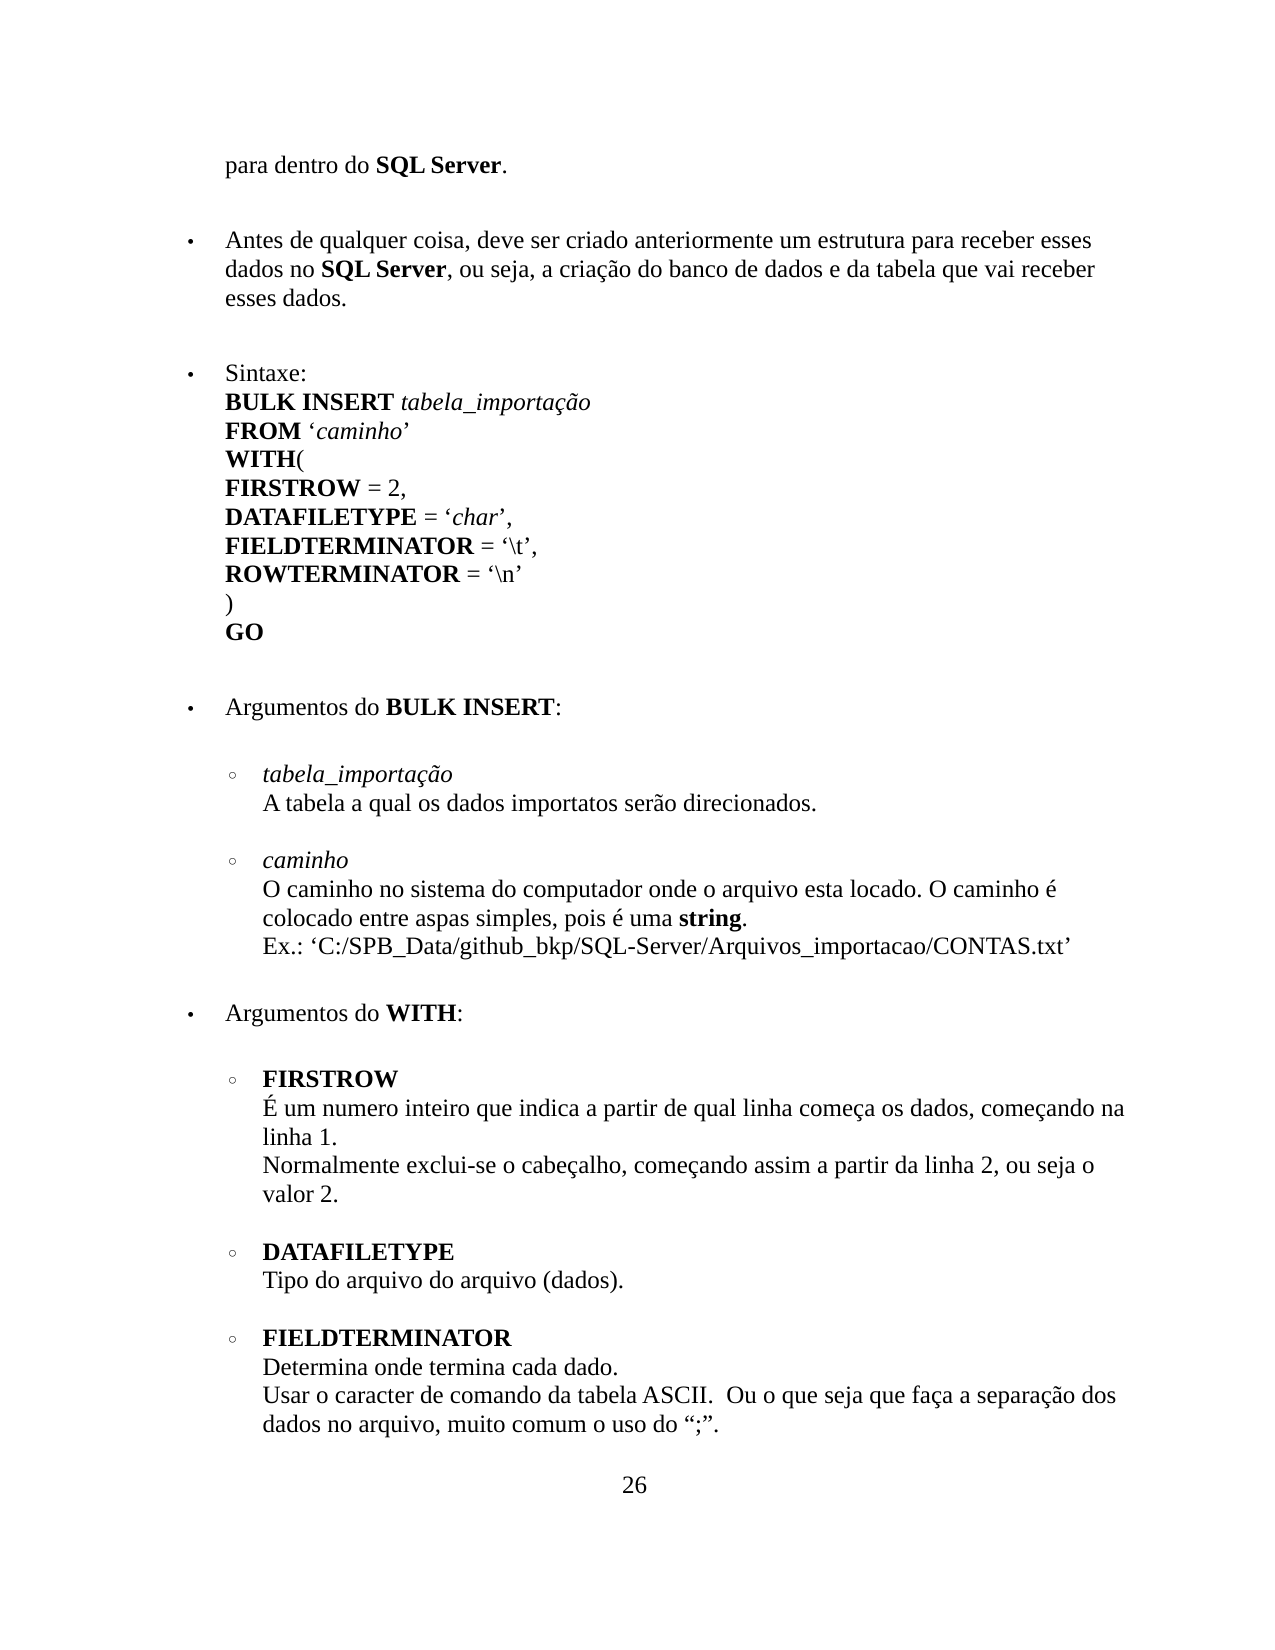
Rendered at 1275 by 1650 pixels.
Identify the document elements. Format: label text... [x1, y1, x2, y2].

list Argumentos do BULK INSERT: [187, 692, 1125, 750]
list para dentro do SQL Server. [187, 150, 1125, 207]
list tabela_importação A tabela a qual os dados importatos serão direcionados. [225, 759, 1125, 845]
list FIELDTERMINATOR Determina onde termina cada dado. Usar o caracter de comando da tabela ASCII. Ou o que seja que faça a separação dos dados no arquivo, muito comum o uso do “;”. [225, 1323, 1125, 1438]
list FIRSTROW É um numero inteiro que indica a partir de qual linha começa os dados, começando na linha 1. Normalmente exclui-se o cabeçalho, começando assim a partir da linha 2, ou seja o valor 2. [225, 1064, 1125, 1237]
list Antes de qualquer coisa, deve ser criado anteriormente um estrutura para receber esses dados no SQL Server, ou seja, a criação do banco de dados e da tabela que vai receber esses dados. [187, 225, 1125, 340]
list Argumentos do WITH: [187, 998, 1125, 1055]
list DATAFILETYPE Tipo do arquivo do arquivo (dados). [225, 1237, 1125, 1323]
list Sintaxe: BULK INSERT tabela_importação FROM ‘caminho’ WITH( FIRSTROW = 2, DATAFILETYPE = ‘char’, FIELDTERMINATOR = ‘\t’, ROWTERMINATOR = ‘\n’ ) GO [187, 358, 1125, 674]
list caminho O caminho no sistema do computador onde o arquivo esta locado. O caminho é colocado entre aspas simples, pois é uma string. Ex.: ‘C:/SPB_Data/github_bkp/SQL-Server/Arquivos_importacao/CONTAS.txt’ [225, 845, 1125, 989]
